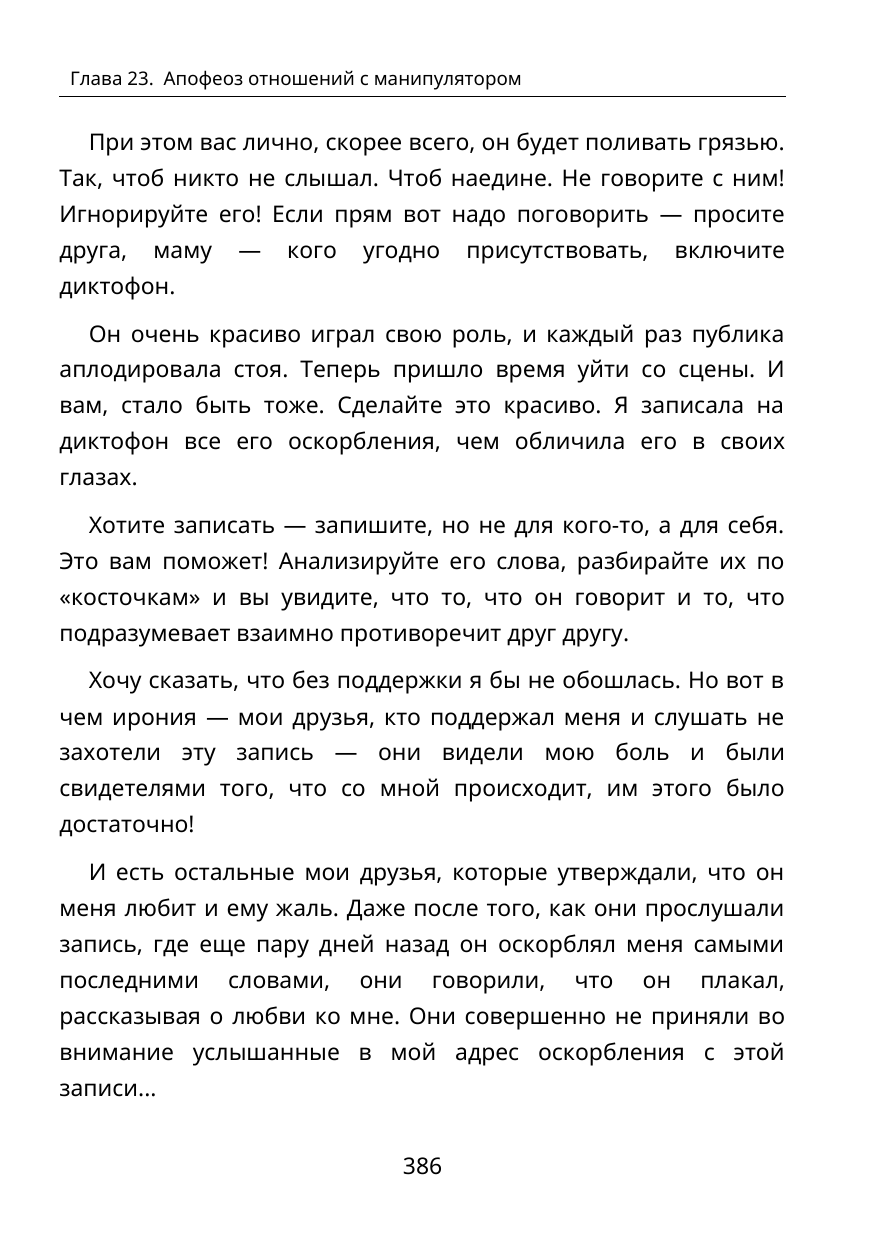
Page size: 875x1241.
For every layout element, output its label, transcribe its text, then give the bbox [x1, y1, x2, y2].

text Он очень красиво играл свою роль, и каждый раз публика аплодировала стоя. Теперь пришло время уйти со сцены. И вам, стало быть тоже. Сделайте это красиво. Я записала на диктофон все его оскорбления, чем обличила его в своих глазах. [59, 317, 786, 492]
text При этом вас лично, скорее всего, он будет поливать грязью. Так, чтоб никто не слышал. Чтоб наедине. Не говорите с ним! Игнорируйте его! Если прям вот надо поговорить — просите друга, маму — кого угодно присутствовать, включите диктофон. [59, 126, 786, 301]
text И есть остальные мои друзья, которые утверждали, что он меня любит и ему жаль. Даже после того, как они прослушали запись, где еще пару дней назад он оскорблял меня самыми последними словами, они говорили, что он плакал, рассказывая о любви ко мне. Они совершенно не приняли во внимание услышанные в мой адрес оскорбления с этой записи... [59, 856, 786, 1103]
text Хотите записать — запишите, но не для кого-то, а для себя. Это вам поможет! Анализируйте его слова, разбирайте их по «косточкам» и вы увидите, что то, что он говорит и то, что подразумевает взаимно противоречит друг другу. [59, 509, 786, 648]
text Хочу сказать, что без поддержки я бы не обошлась. Но вот в чем ирония — мои друзья, кто поддержал меня и слушать не захотели эту запись — они видели мою боль и были свидетелями того, что со мной происходит, им этого было достаточно! [59, 664, 786, 839]
